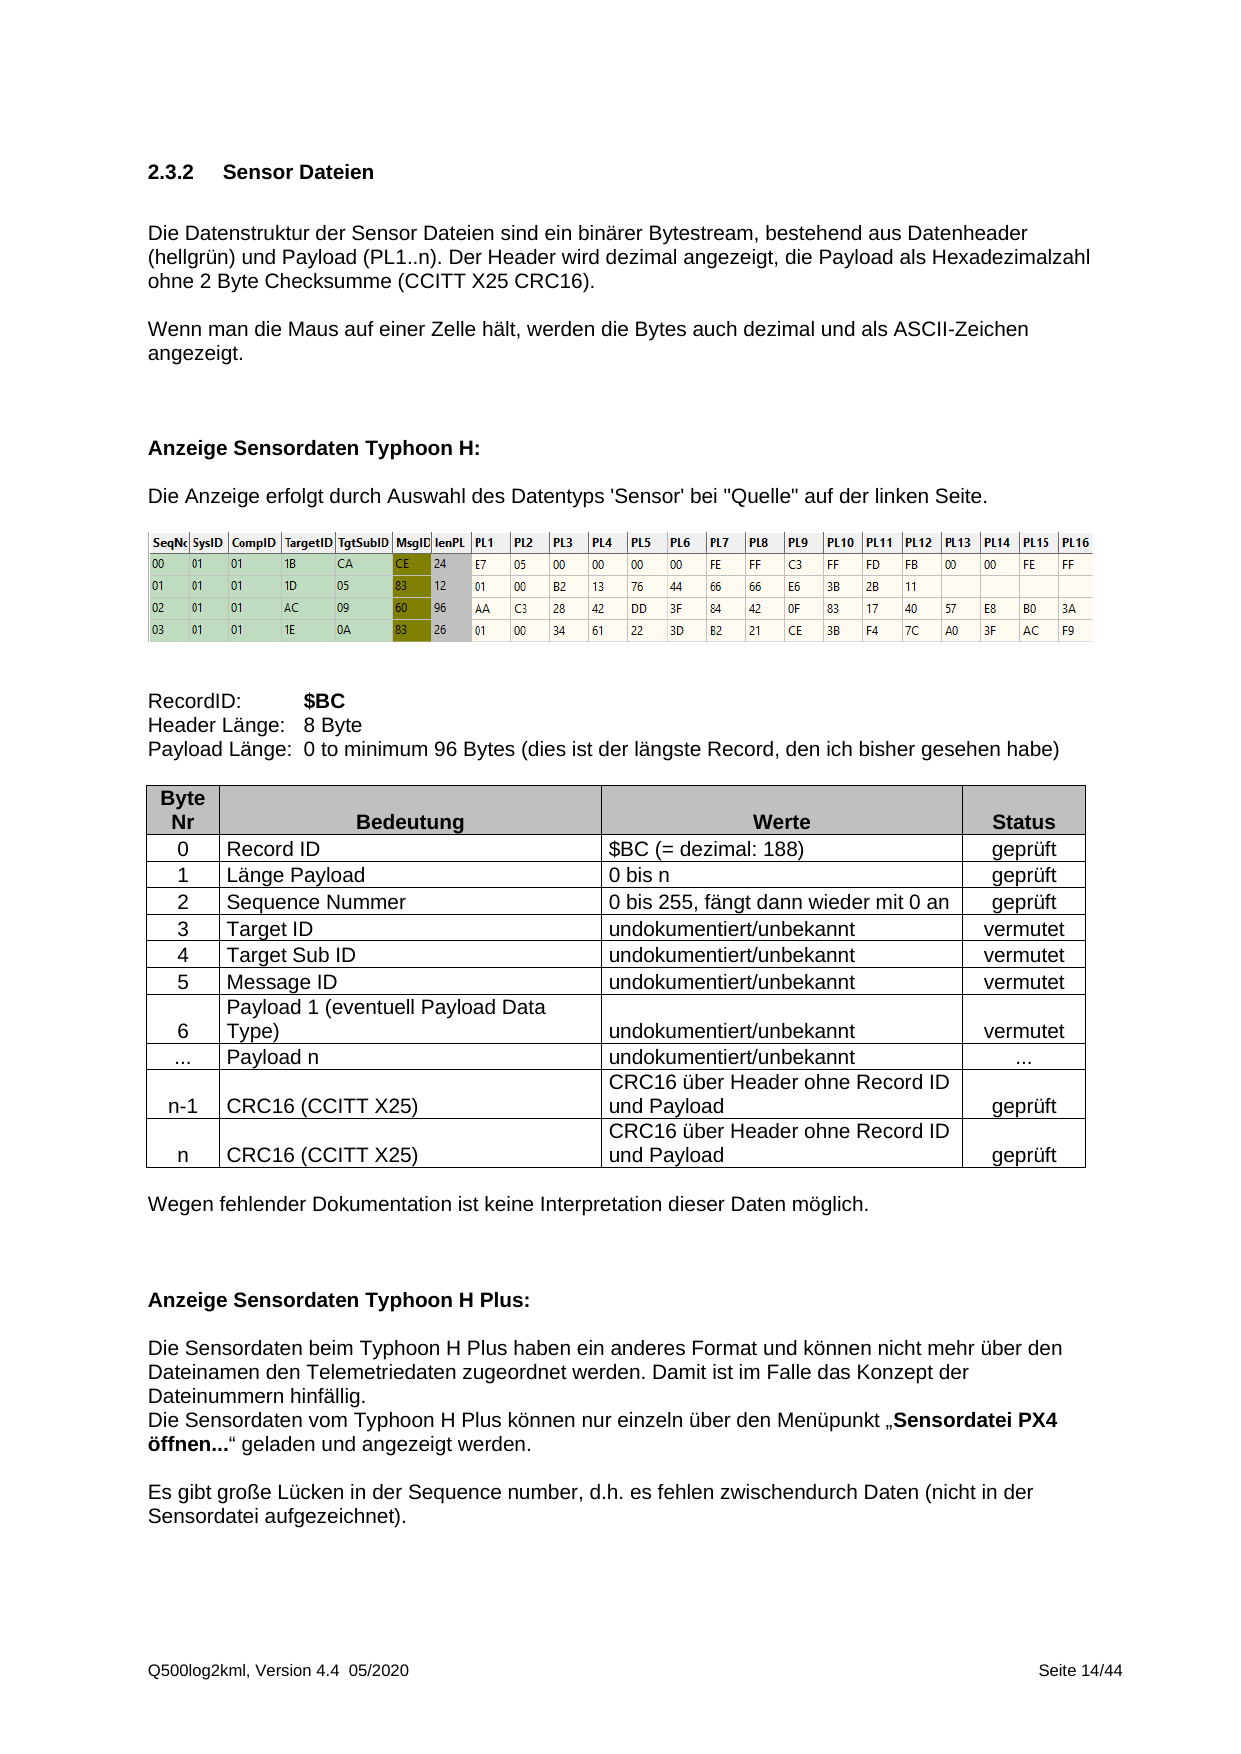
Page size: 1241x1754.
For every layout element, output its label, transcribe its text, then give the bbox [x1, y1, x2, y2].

table_cell 2 [147, 888, 219, 914]
table_cell CRC16 (CCITT X25) [220, 1119, 601, 1167]
text RecordID: $BC [148, 689, 1093, 713]
table_cell n-1 [147, 1070, 219, 1118]
table_cell Payload n [220, 1044, 601, 1069]
table_cell Target ID [220, 915, 601, 940]
text Es gibt große Lücken in der Sequence number, d.h. es fehlen zwischendurch Daten (nicht in der Sensordatei aufgezeichnet). [148, 1479, 1093, 1527]
table_cell vermutet [963, 941, 1085, 967]
table_cell Target Sub ID [220, 941, 601, 967]
table_cell 6 [147, 995, 219, 1042]
text Wegen fehlender Dokumentation ist keine Interpretation dieser Daten möglich. [148, 1192, 1093, 1216]
table_cell CRC16 (CCITT X25) [220, 1070, 601, 1118]
table_cell 1 [147, 862, 219, 887]
table_cell geprüft [963, 862, 1085, 887]
picture [147, 532, 1093, 642]
table_cell $BC (= dezimal: 188) [602, 835, 962, 861]
subtitle Sensor Dateien [148, 160, 1093, 184]
table_cell undokumentiert/unbekannt [602, 1044, 962, 1069]
table_cell undokumentiert/unbekannt [602, 995, 962, 1042]
table_header Bedeutung [220, 786, 601, 834]
table_cell ... [963, 1044, 1085, 1069]
table_header Byte Nr [147, 786, 219, 834]
text Die Sensordaten vom Typhoon H Plus können nur einzeln über den Menüpunkt „Sensordatei PX4 öffnen...“ geladen und angezeigt werden. [148, 1408, 1093, 1456]
table_cell undokumentiert/unbekannt [602, 915, 962, 940]
table_cell 0 bis 255, fängt dann wieder mit 0 an [602, 888, 962, 914]
table_cell Message ID [220, 968, 601, 993]
table_cell geprüft [963, 1119, 1085, 1167]
table_cell 5 [147, 968, 219, 993]
text Die Anzeige erfolgt durch Auswahl des Datentyps 'Sensor' bei "Quelle" auf der linken Seite. [148, 484, 1093, 508]
table_cell Record ID [220, 835, 601, 861]
table_cell geprüft [963, 1070, 1085, 1118]
table_cell Sequence Nummer [220, 888, 601, 914]
table_cell 0 bis n [602, 862, 962, 887]
table_cell vermutet [963, 968, 1085, 993]
text Payload Länge: 0 to minimum 96 Bytes (dies ist der längste Record, den ich bisher gesehen habe) [148, 737, 1093, 761]
table_cell vermutet [963, 995, 1085, 1042]
table_cell Länge Payload [220, 862, 601, 887]
table_cell undokumentiert/unbekannt [602, 968, 962, 993]
table_header Status [963, 786, 1085, 834]
table_cell 4 [147, 941, 219, 967]
text Anzeige Sensordaten Typhoon H: [148, 436, 1093, 460]
text Anzeige Sensordaten Typhoon H Plus: [148, 1288, 1093, 1312]
table_cell vermutet [963, 915, 1085, 940]
table_cell Payload 1 (eventuell Payload Data Type) [220, 995, 601, 1042]
table_cell CRC16 über Header ohne Record ID und Payload [602, 1119, 962, 1167]
text Wenn man die Maus auf einer Zelle hält, werden die Bytes auch dezimal und als ASCII-Zeichen angezeigt. [148, 316, 1093, 364]
table_cell undokumentiert/unbekannt [602, 941, 962, 967]
table_cell ... [147, 1044, 219, 1069]
table_cell n [147, 1119, 219, 1167]
table_cell CRC16 über Header ohne Record ID und Payload [602, 1070, 962, 1118]
text Header Länge: 8 Byte [148, 713, 1093, 737]
text Die Datenstruktur der Sensor Dateien sind ein binärer Bytestream, bestehend aus Datenheader (hellgrün) und Payload (PL1..n). Der Header wird dezimal angezeigt, die Payload als Hexadezimalzahl ohne 2 Byte Checksumme (CCITT X25 CRC16). [148, 221, 1093, 292]
text Die Sensordaten beim Typhoon H Plus haben ein anderes Format und können nicht mehr über den Dateinamen den Telemetriedaten zugeordnet werden. Damit ist im Falle das Konzept der Dateinummern hinfällig. [148, 1336, 1093, 1408]
table_cell geprüft [963, 835, 1085, 861]
table_cell 3 [147, 915, 219, 940]
table_header Werte [602, 786, 962, 834]
table_cell geprüft [963, 888, 1085, 914]
table_cell 0 [147, 835, 219, 861]
